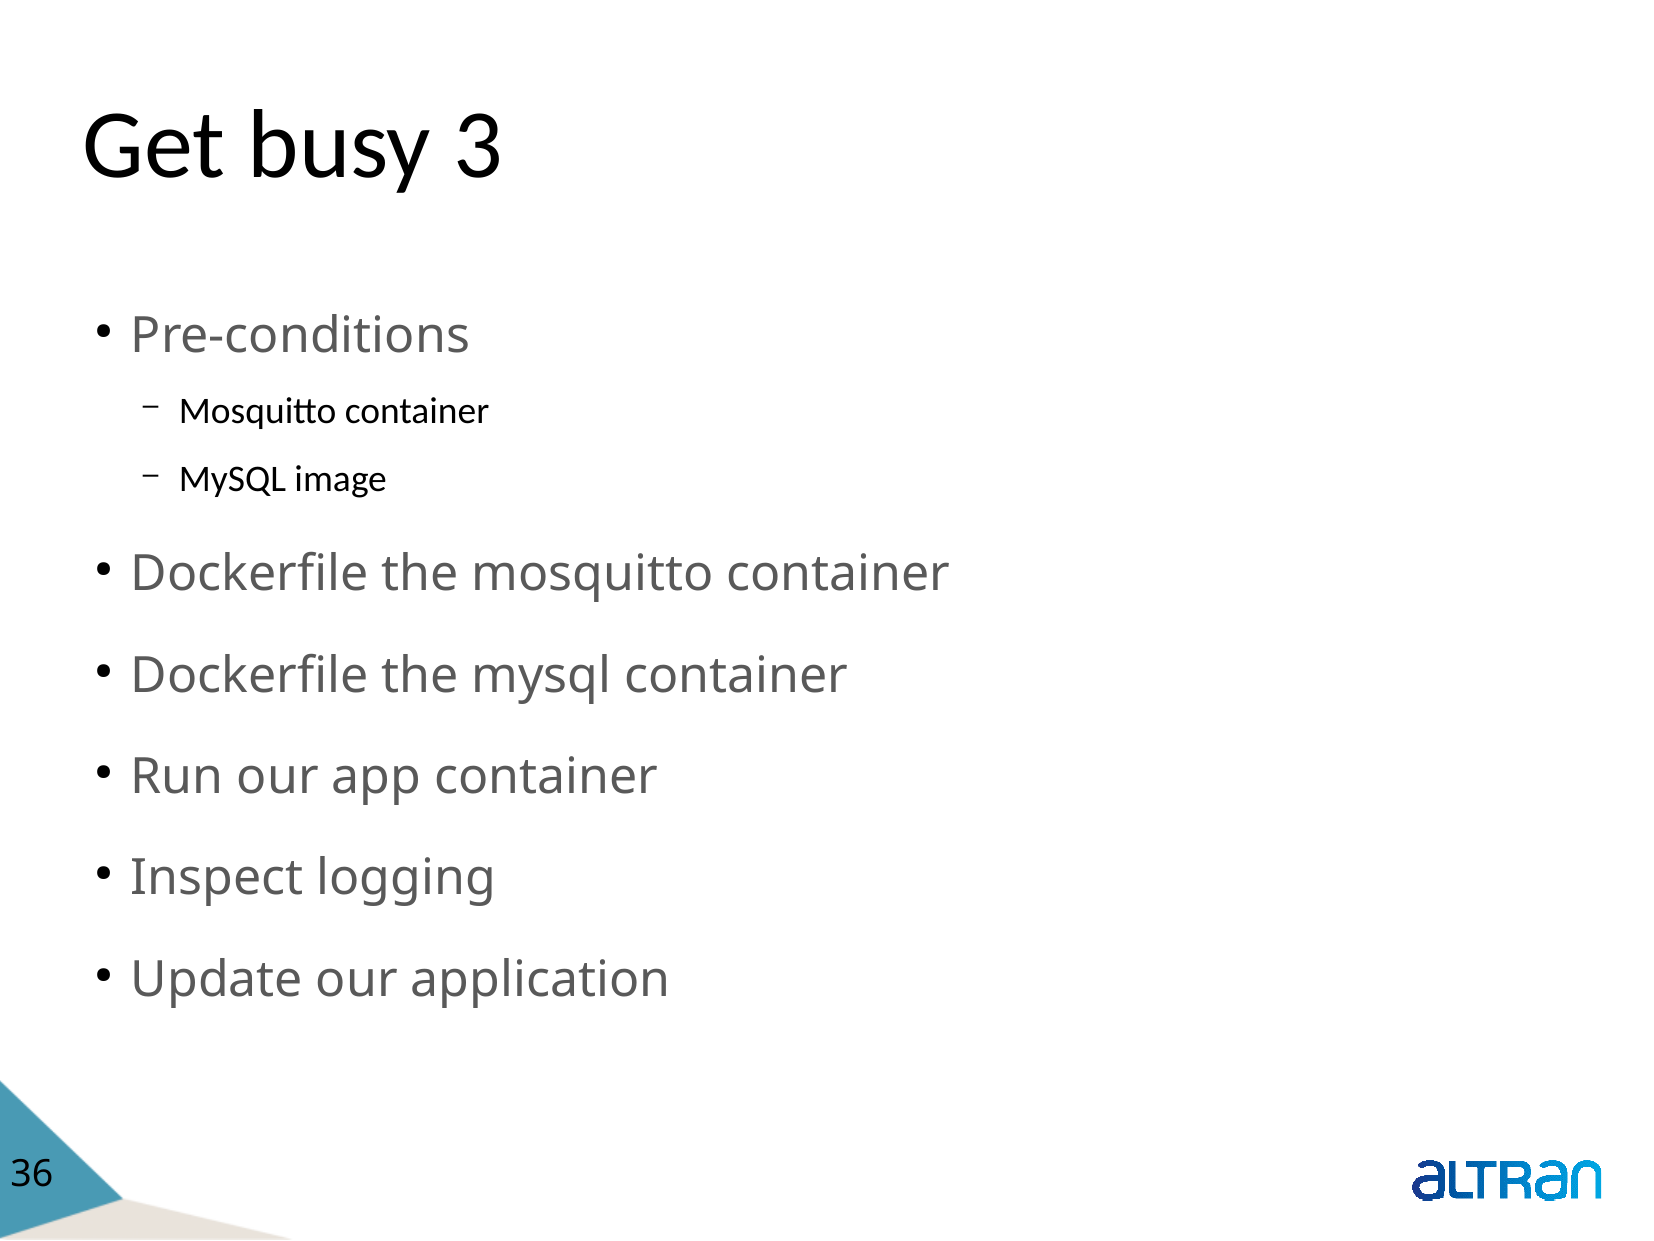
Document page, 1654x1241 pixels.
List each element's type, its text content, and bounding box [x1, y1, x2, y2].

list Pre-conditions Mosquitto container MySQL image Dockerfile the mosquitto container Dockerfile the mysql container Run our app container Inspect logging Update our application [82, 290, 1141, 1010]
title Get busy 3 [82, 49, 1571, 257]
picture [1595, 1160, 1602, 1167]
picture [1412, 1160, 1559, 1201]
picture [1555, 1160, 1602, 1201]
picture [0, 1072, 316, 1240]
picture [1543, 1182, 1560, 1193]
